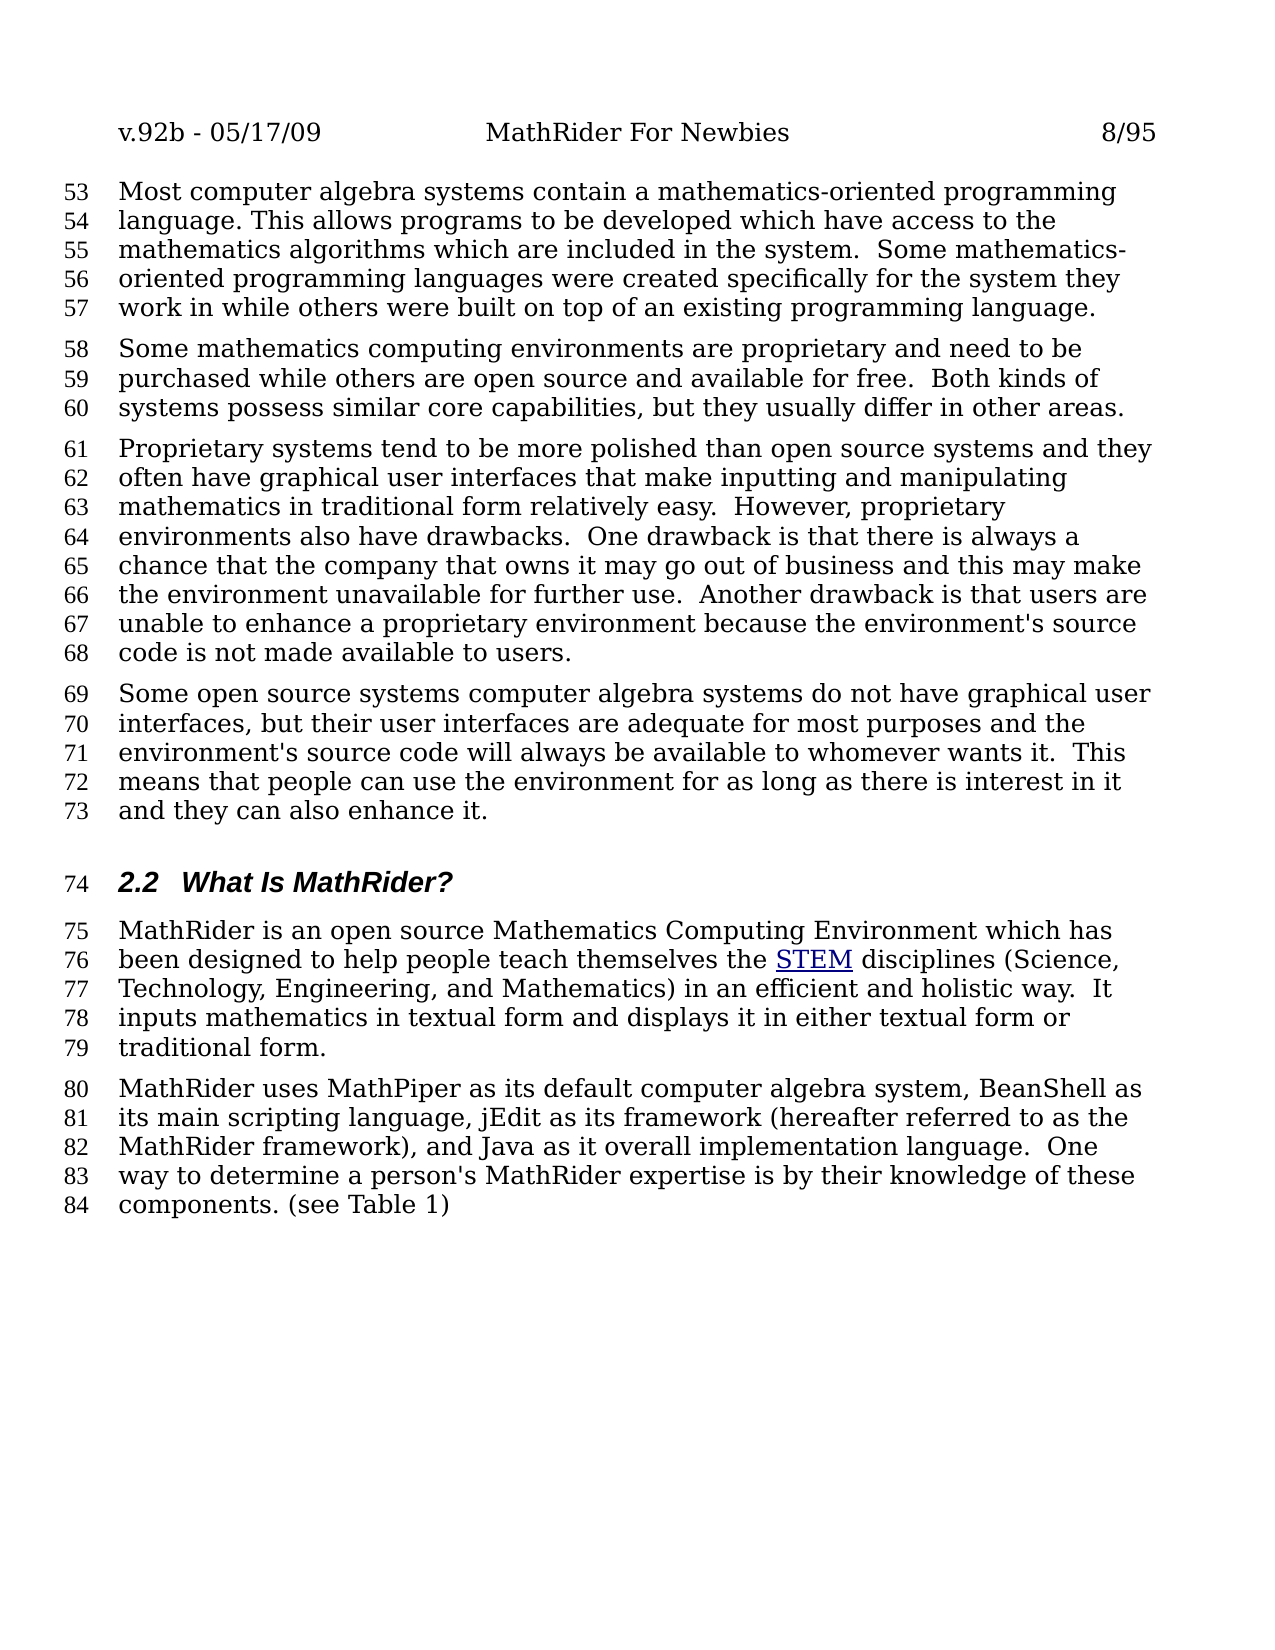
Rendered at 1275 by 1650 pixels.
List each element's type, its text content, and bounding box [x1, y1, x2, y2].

text Proprietary systems tend to be more polished than open source systems and they often have graphical user interfaces that make inputting and manipulating mathematics in traditional form relatively easy. However, proprietary environments also have drawbacks. One drawback is that there is always a chance that the company that owns it may go out of business and this may make the environment unavailable for further use. Another drawback is that users are unable to enhance a proprietary environment because the environment's source code is not made available to users. [118, 434, 1157, 668]
text Some open source systems computer algebra systems do not have graphical user interfaces, but their user interfaces are adequate for most purposes and the environment's source code will always be available to whomever wants it. This means that people can use the environment for as long as there is interest in it and they can also enhance it. [118, 680, 1157, 826]
text MathRider is an open source Mathematics Computing Environment which has been designed to help people teach themselves the STEM disciplines (Science, Technology, Engineering, and Mathematics) in an efficient and holistic way. It inputs mathematics in textual form and displays it in either textual form or traditional form. [118, 916, 1157, 1062]
text Most computer algebra systems contain a mathematics-oriented programming language. This allows programs to be developed which have access to the mathematics algorithms which are included in the system. Some mathematics-oriented programming languages were created specifically for the system they work in while others were built on top of an existing programming language. [118, 177, 1157, 323]
text MathRider uses MathPiper as its default computer algebra system, BeanShell as its main scripting language, jEdit as its framework (hereafter referred to as the MathRider framework), and Java as it overall implementation language. One way to determine a person's MathRider expertise is by their knowledge of these components. (see Table 1) [118, 1074, 1157, 1220]
subtitle What Is MathRider? [118, 864, 1157, 898]
text Some mathematics computing environments are proprietary and need to be purchased while others are open source and available for free. Both kinds of systems possess similar core capabilities, but they usually differ in other areas. [118, 335, 1157, 422]
